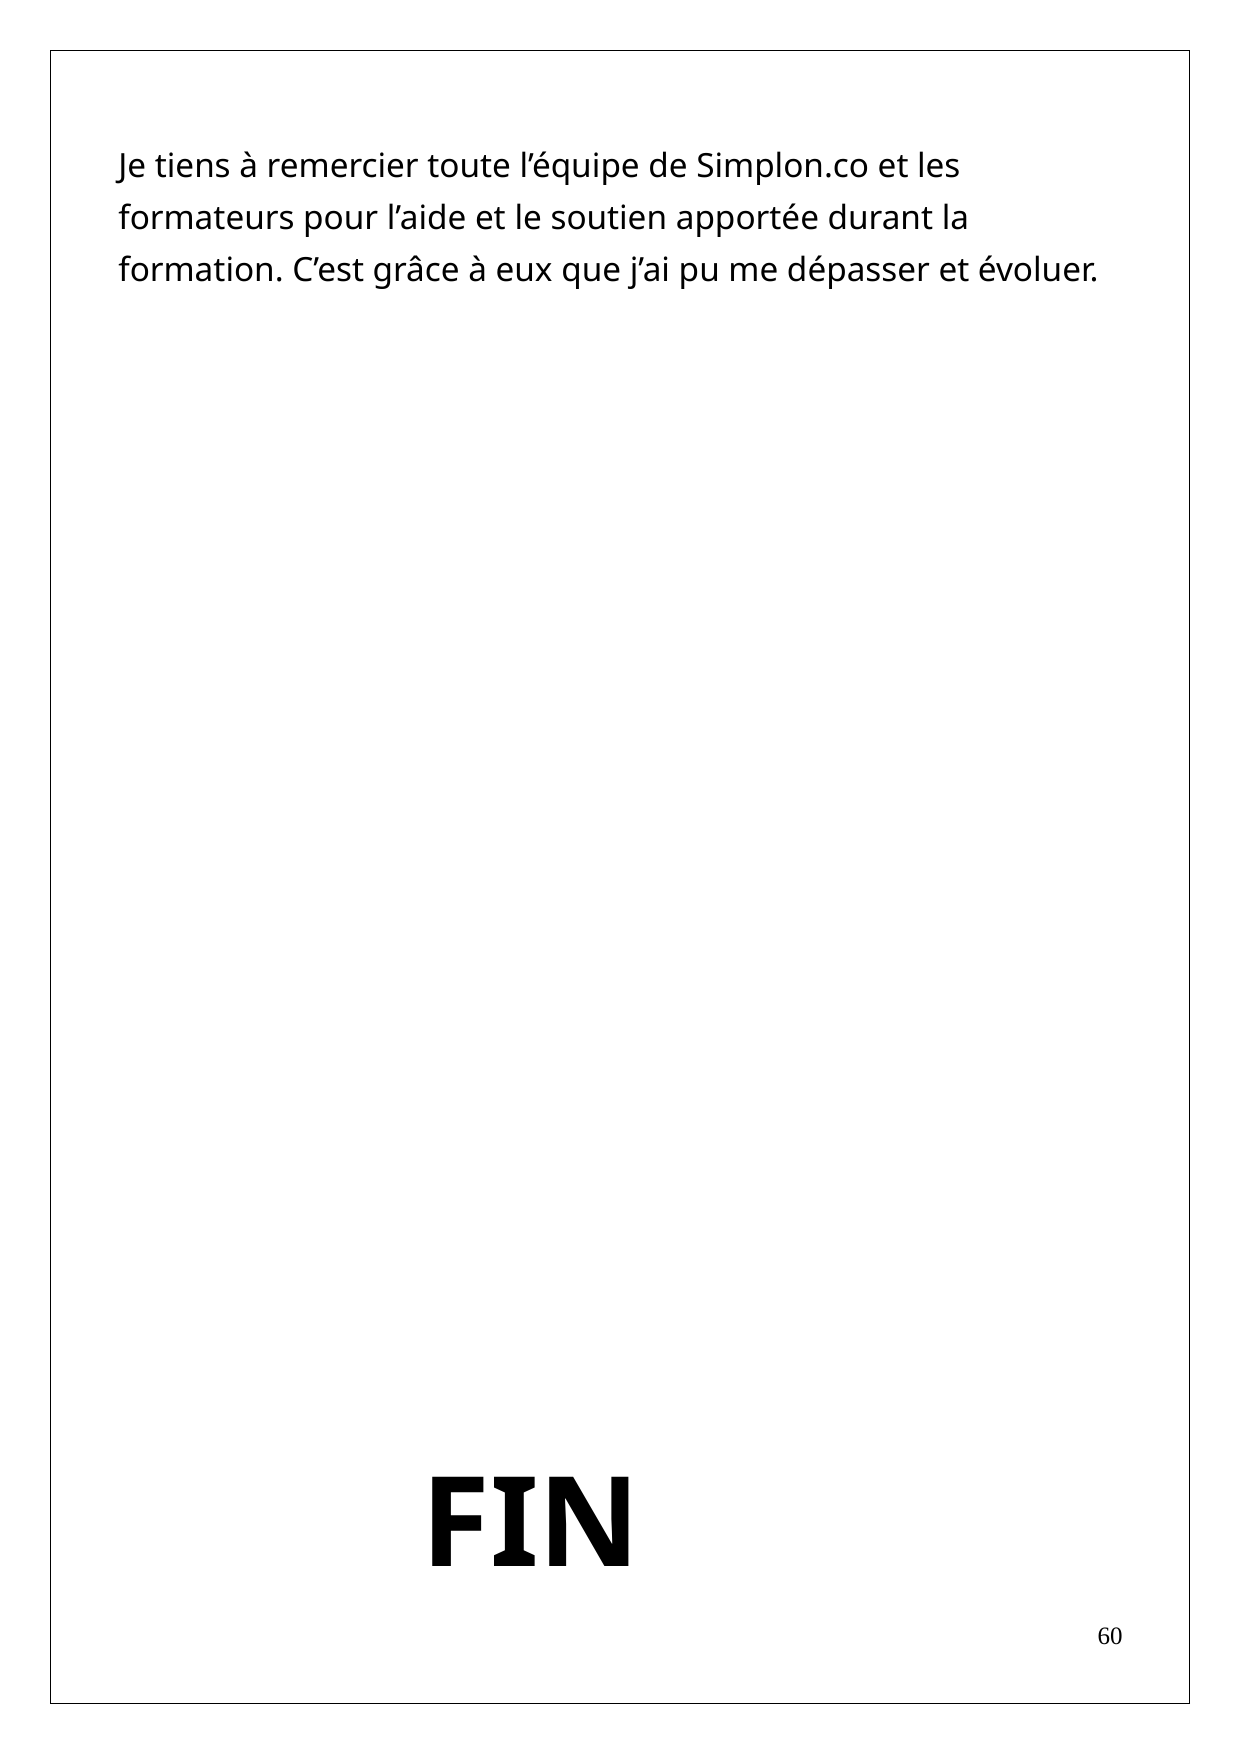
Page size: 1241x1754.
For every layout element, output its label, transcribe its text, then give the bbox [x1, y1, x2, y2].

text Je tiens à remercier toute l’équipe de Simplon.co et les formateurs pour l’aide et le soutien apportée durant la formation. C’est grâce à eux que j’ai pu me dépasser et évoluer. [118, 142, 1122, 292]
text FIN [118, 1432, 1122, 1603]
